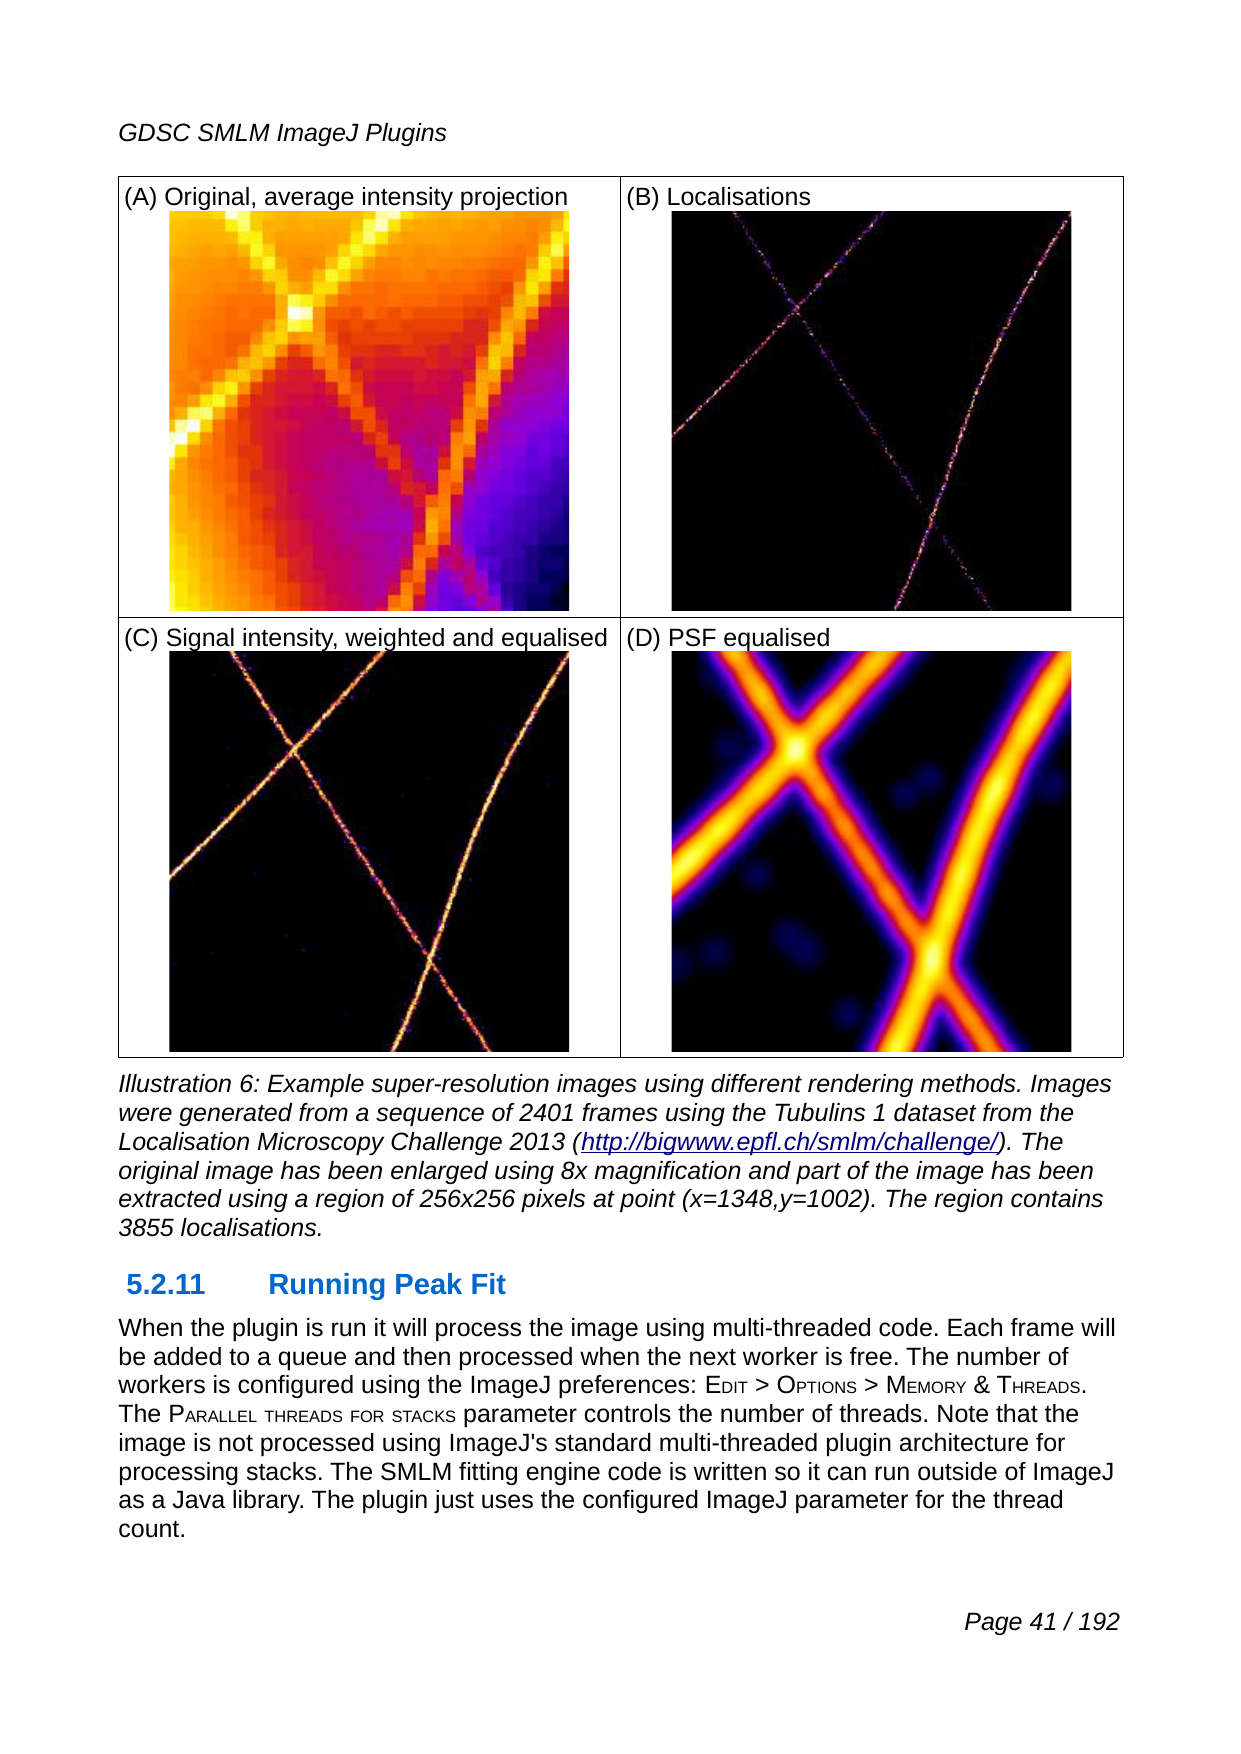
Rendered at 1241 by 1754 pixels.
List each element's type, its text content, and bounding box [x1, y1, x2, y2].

picture [169, 211, 570, 611]
text When the plugin is run it will process the image using multi-threaded code. Each frame will be added to a queue and then processed when the next worker is free. The number of workers is configured using the ImageJ preferences: Edit > Options > Memory & Threads. The Parallel threads for stacks parameter controls the number of threads. Note that the image is not processed using ImageJ's standard multi-threaded plugin architecture for processing stacks. The SMLM fitting engine code is written so it can run outside of ImageJ as a Java library. The plugin just uses the configured ImageJ parameter for the thread count. [118, 1313, 1122, 1543]
table_cell (C) Signal intensity, weighted and equalised [119, 618, 620, 1057]
picture [671, 651, 1072, 1052]
subtitle Running Peak Fit [118, 1267, 1122, 1301]
text Illustration 6: Example super-resolution images using different rendering methods. Images were generated from a sequence of 2401 frames using the Tubulins 1 dataset from the Localisation Microscopy Challenge 2013 (http://bigwww.epfl.ch/smlm/challenge/). The original image has been enlarged using 8x magnification and part of the image has been extracted using a region of 256x256 pixels at point (x=1348,y=1002). The region contains 3855 localisations. [118, 1069, 1122, 1242]
table_cell (D) PSF equalised [621, 618, 1123, 1057]
table_header (B) Localisations [621, 177, 1123, 617]
picture [169, 651, 570, 1052]
table_header (A) Original, average intensity projection [119, 177, 620, 617]
picture [671, 211, 1072, 611]
